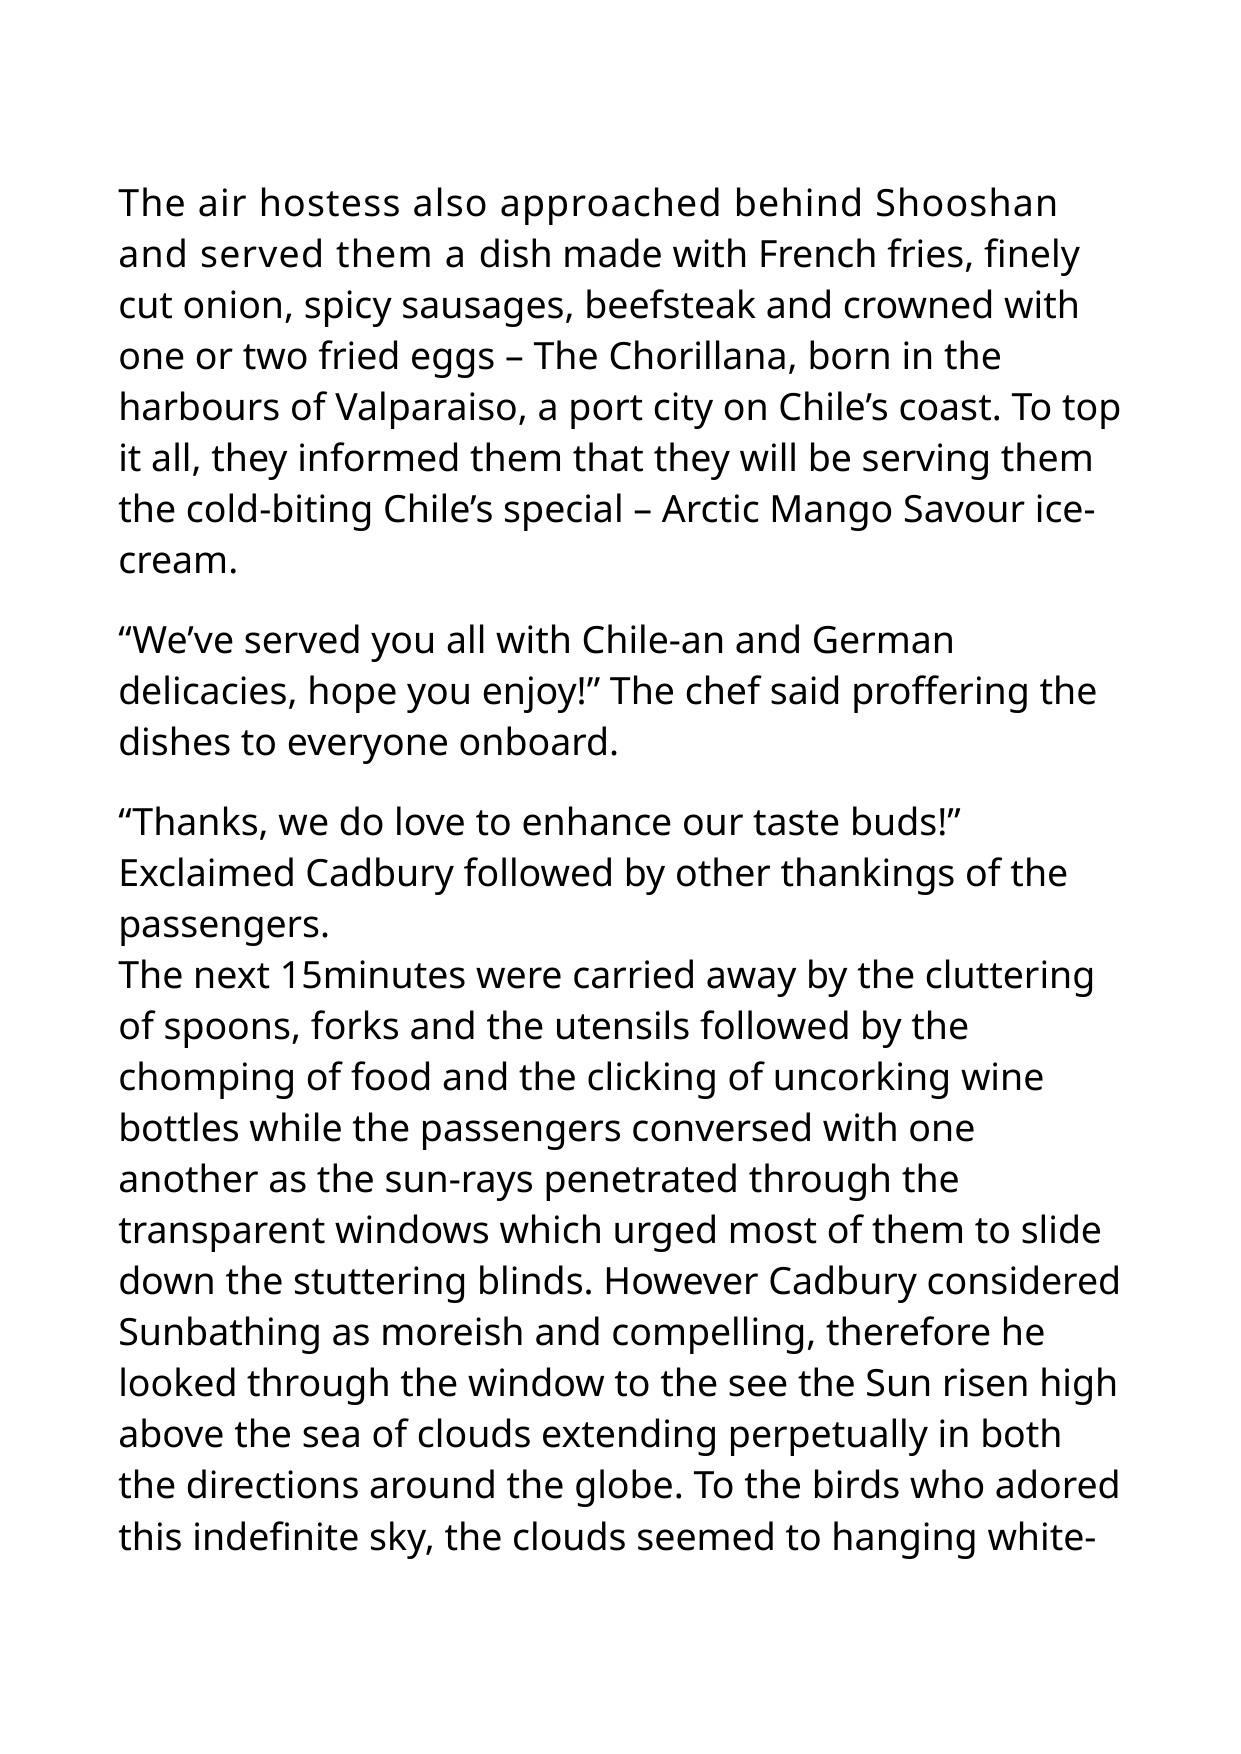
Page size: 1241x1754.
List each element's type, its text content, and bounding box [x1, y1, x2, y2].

text “We’ve served you all with Chile-an and German delicacies, hope you enjoy!” The chef said proffering the dishes to everyone onboard. [118, 613, 1122, 767]
text The next 15minutes were carried away by the cluttering of spoons, forks and the utensils followed by the chomping of food and the clicking of uncorking wine bottles while the passengers conversed with one another as the sun-rays penetrated through the transparent windows which urged most of them to slide down the stuttering blinds. However Cadbury considered Sunbathing as moreish and compelling, therefore he looked through the window to the see the Sun risen high above the sea of clouds extending perpetually in both the directions around the globe. To the birds who adored this indefinite sky, the clouds seemed to hanging white- [118, 948, 1122, 1561]
text The air hostess also approached behind Shooshan and served them a dish made with French fries, finely cut onion, spicy sausages, beefsteak and crowned with one or two fried eggs – The Chorillana, born in the harbours of Valparaiso, a port city on Chile’s coast. To top it all, they informed them that they will be serving them the cold-biting Chile’s special – Arctic Mango Savour ice-cream. [118, 176, 1122, 585]
text “Thanks, we do love to enhance our taste buds!” Exclaimed Cadbury followed by other thankings of the passengers. [118, 795, 1122, 948]
